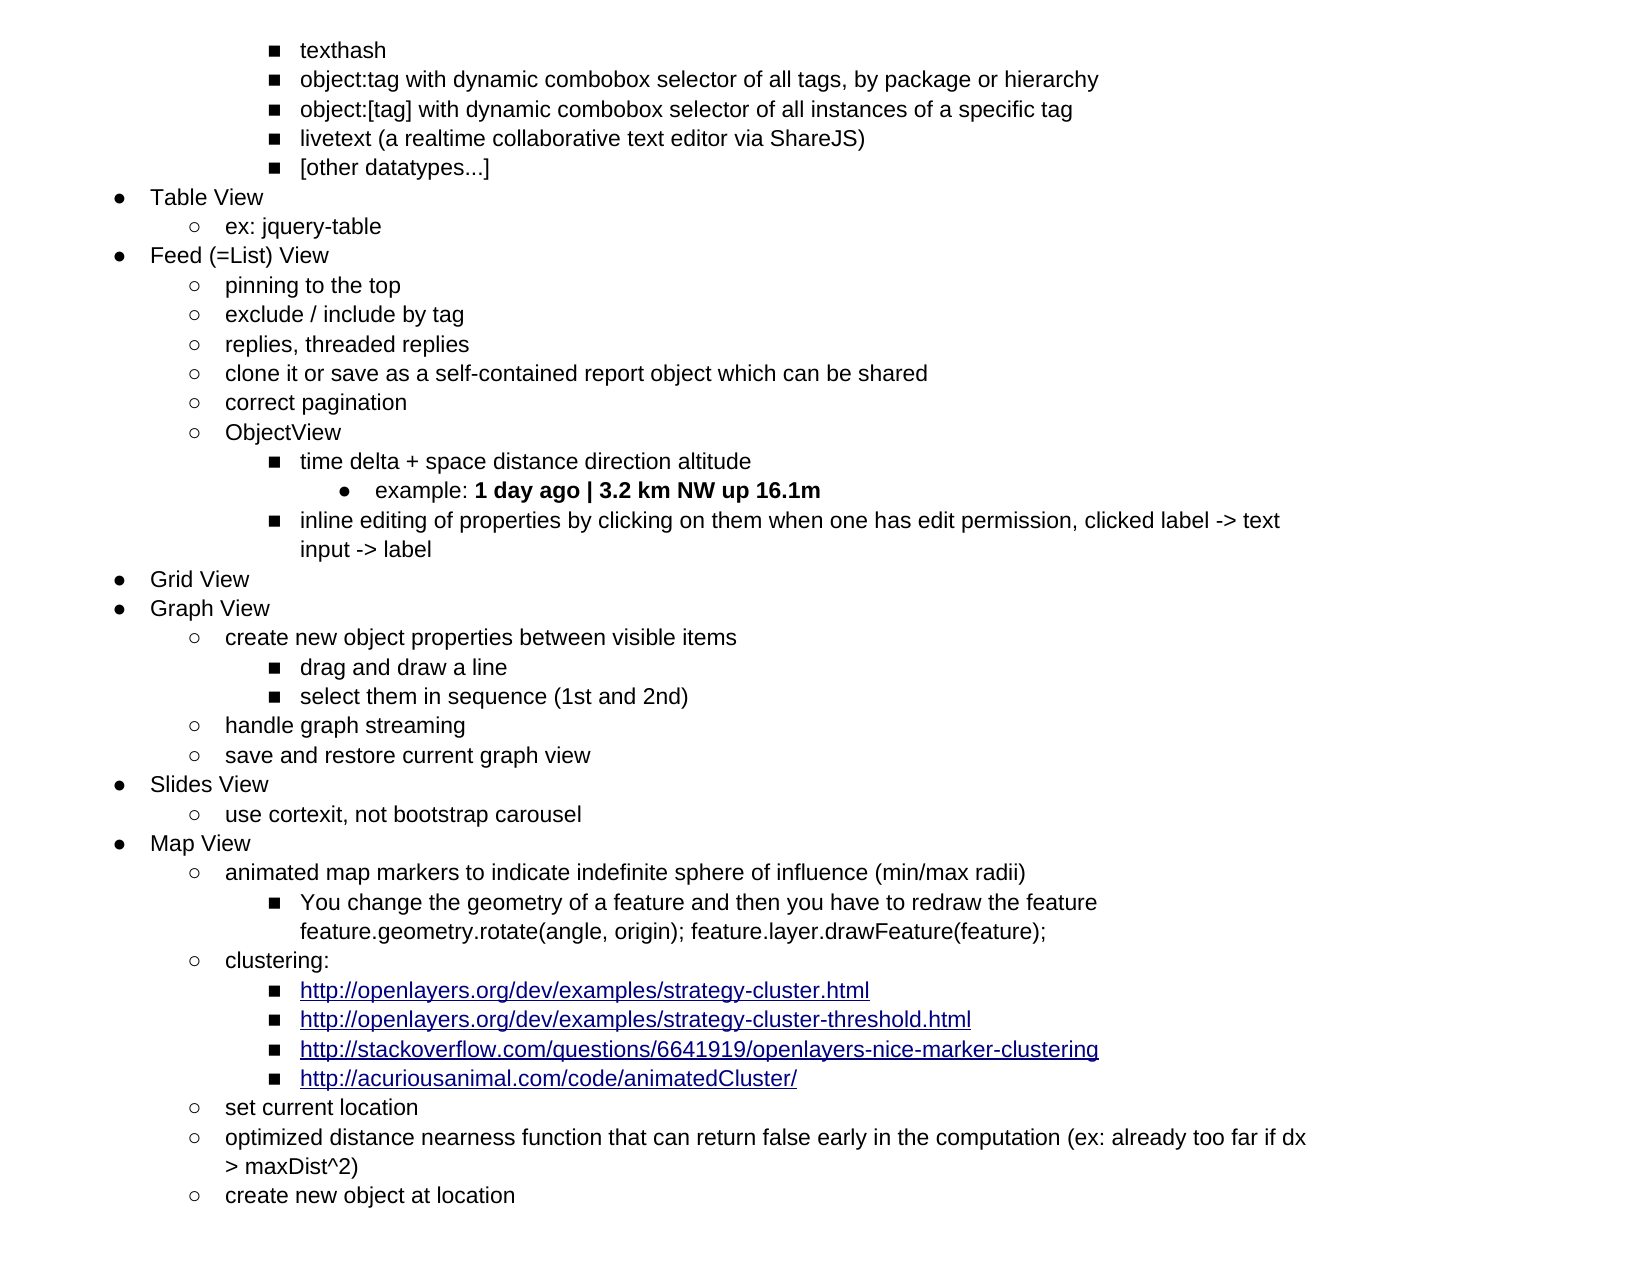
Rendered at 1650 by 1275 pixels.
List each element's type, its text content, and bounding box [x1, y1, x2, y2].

list livetext (a realtime collaborative text editor via ShareJS) [75, 126, 1312, 151]
list ex: jquery-table [187, 214, 1312, 239]
list example: 1 day ago | 3.2 km NW up 16.1m [337, 478, 1312, 504]
list exclude / include by tag [187, 302, 1312, 327]
list http://openlayers.org/dev/examples/strategy-cluster.html [75, 977, 1312, 1003]
list Table View [112, 184, 1312, 210]
list Graph View [112, 596, 1312, 621]
list http://stackoverflow.com/questions/6641919/openlayers-nice-marker-clustering [75, 1036, 1312, 1062]
list ObjectView [187, 419, 1312, 445]
list correct pagination [187, 390, 1312, 416]
list [other datatypes...] [75, 155, 1312, 181]
list drag and draw a line [75, 654, 1312, 680]
list texthash [75, 37, 1312, 63]
list http://openlayers.org/dev/examples/strategy-cluster-threshold.html [75, 1007, 1312, 1032]
list http://acuriousanimal.com/code/animatedCluster/ [75, 1066, 1312, 1091]
list animated map markers to indicate indefinite sphere of influence (min/max radii) [187, 860, 1312, 886]
list inline editing of properties by clicking on them when one has edit permission, clicked label -> text input -> label [75, 507, 1312, 562]
list save and restore current graph view [187, 742, 1312, 768]
list You change the geometry of a feature and then you have to redraw the feature feature.geometry.rotate(angle, origin); feature.layer.drawFeature(feature); [75, 889, 1312, 944]
list set current location [187, 1095, 1312, 1121]
list clone it or save as a self-contained report object which can be shared [187, 361, 1312, 386]
list Feed (=List) View [112, 243, 1312, 269]
list handle graph streaming [187, 713, 1312, 739]
list create new object at location [187, 1183, 1312, 1209]
list object:[tag] with dynamic combobox selector of all instances of a specific tag [75, 96, 1312, 122]
list Slides View [112, 772, 1312, 797]
list clustering: [187, 948, 1312, 974]
list time delta + space distance direction altitude [75, 449, 1312, 474]
list Grid View [112, 566, 1312, 592]
list object:tag with dynamic combobox selector of all tags, by package or hierarchy [75, 67, 1312, 92]
list use cortexit, not bootstrap carousel [187, 801, 1312, 827]
list replies, threaded replies [187, 331, 1312, 357]
list Map View [112, 831, 1312, 856]
list optimized distance nearness function that can return false early in the computation (ex: already too far if dx > maxDist^2) [187, 1124, 1312, 1179]
list select them in sequence (1st and 2nd) [75, 684, 1312, 709]
list create new object properties between visible items [187, 625, 1312, 651]
list pinning to the top [187, 272, 1312, 298]
